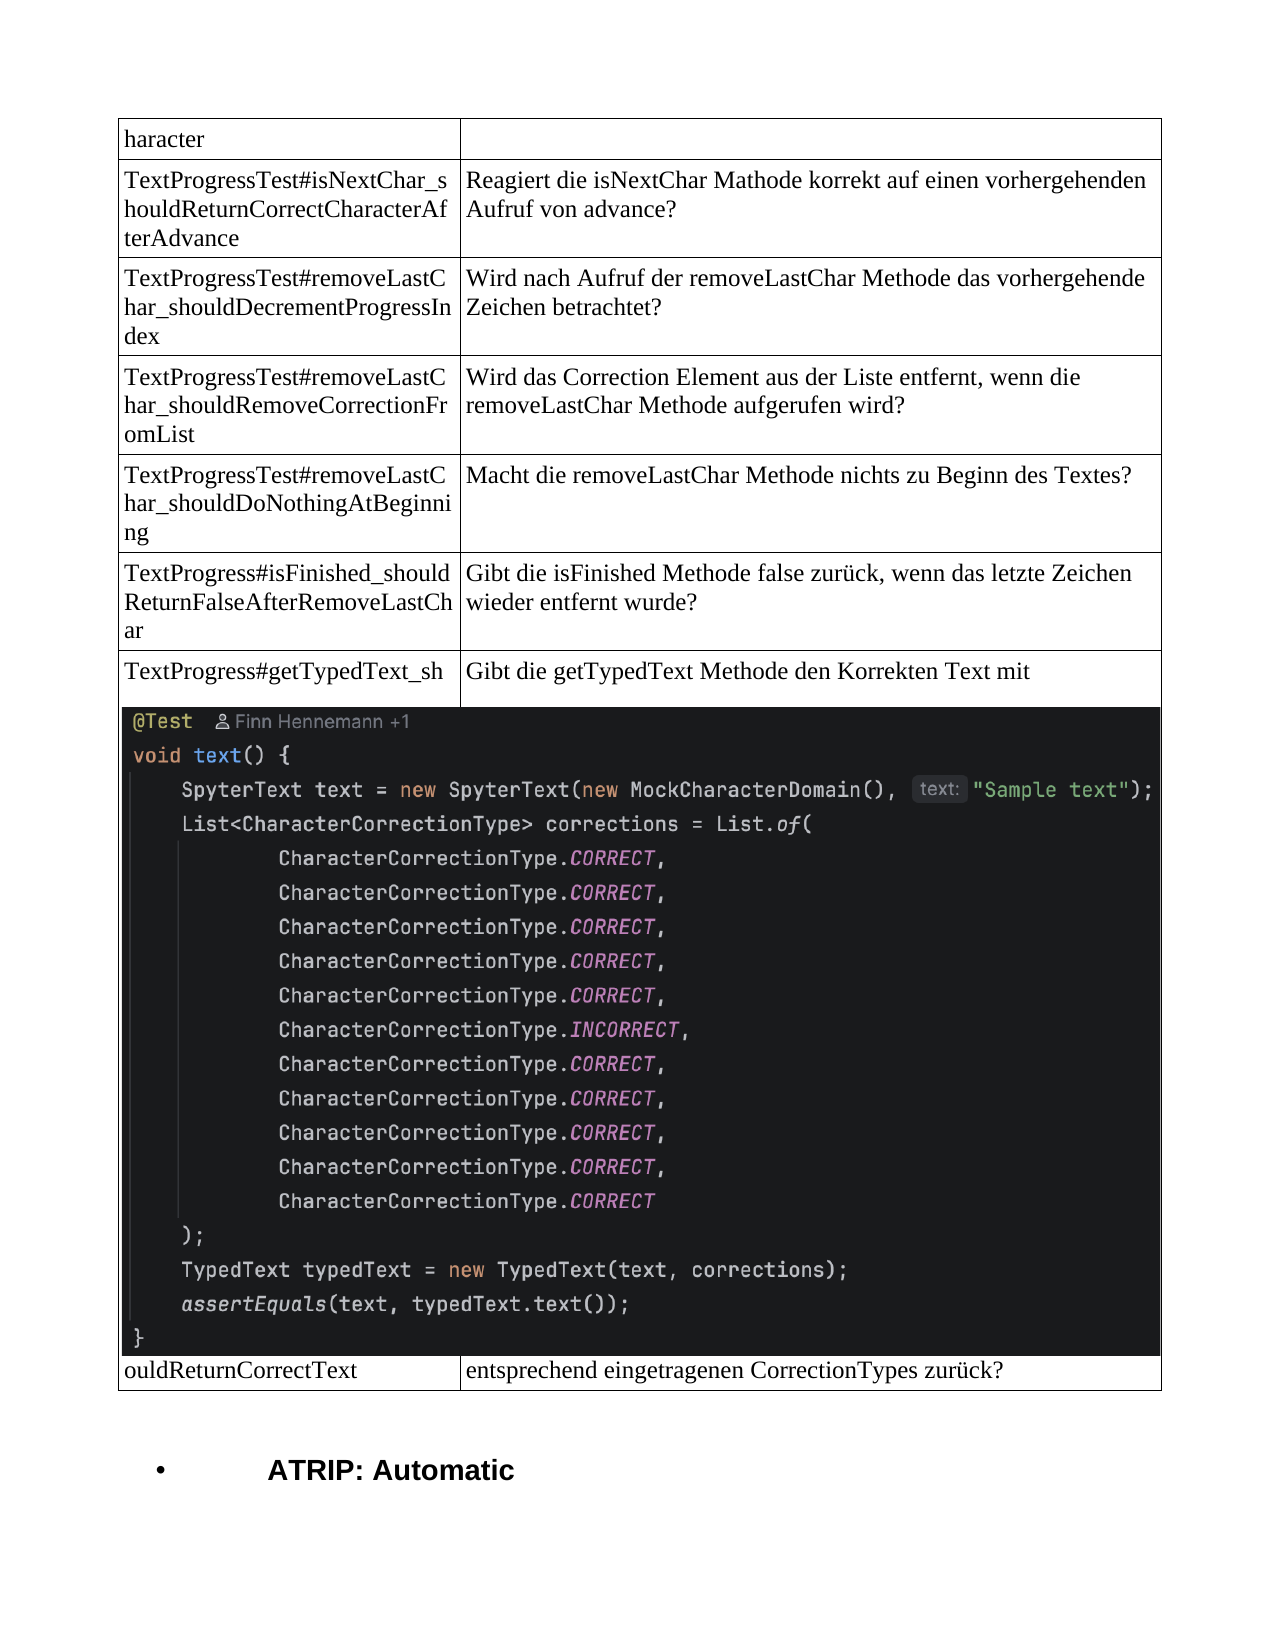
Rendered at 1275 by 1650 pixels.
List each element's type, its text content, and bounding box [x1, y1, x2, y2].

table_cell Wird das Correction Element aus der Liste entfernt, wenn die removeLastChar Methode aufgerufen wird? [461, 356, 1161, 453]
table_cell Gibt die isFinished Methode false zurück, wenn das letzte Zeichen wieder entfernt wurde? [461, 553, 1161, 650]
table_cell TextProgressTest#removeLastChar_shouldDecrementProgressIndex [119, 258, 460, 355]
table_cell Reagiert die isNextChar Mathode korrekt auf einen vorhergehenden Aufruf von advance? [461, 160, 1161, 257]
table_cell TextProgressTest#isNextChar_shouldReturnCorrectCharacterAfterAdvance [119, 160, 460, 257]
table_cell haracter [119, 119, 460, 159]
table_cell Gibt die getTypedText Methode den Korrekten Text mit [461, 651, 1161, 707]
table_cell TextProgress#getTypedText_shouldReturnCorrectText [119, 651, 460, 1390]
table_cell Wird nach Aufruf der removeLastChar Methode das vorhergehende Zeichen betrachtet? [461, 258, 1161, 355]
table_cell Macht die removeLastChar Methode nichts zu Beginn des Textes? [461, 455, 1161, 552]
picture [121, 707, 1161, 1356]
table_cell TextProgressTest#removeLastChar_shouldRemoveCorrectionFromList [119, 356, 460, 453]
table_cell [461, 119, 1161, 159]
subtitle ATRIP: Automatic [156, 1453, 1157, 1486]
table_cell TextProgressTest#removeLastChar_shouldDoNothingAtBeginning [119, 455, 460, 552]
table_cell entsprechend eingetragenen CorrectionTypes zurück? [461, 1356, 1161, 1390]
table_cell TextProgress#isFinished_shouldReturnFalseAfterRemoveLastChar [119, 553, 460, 650]
